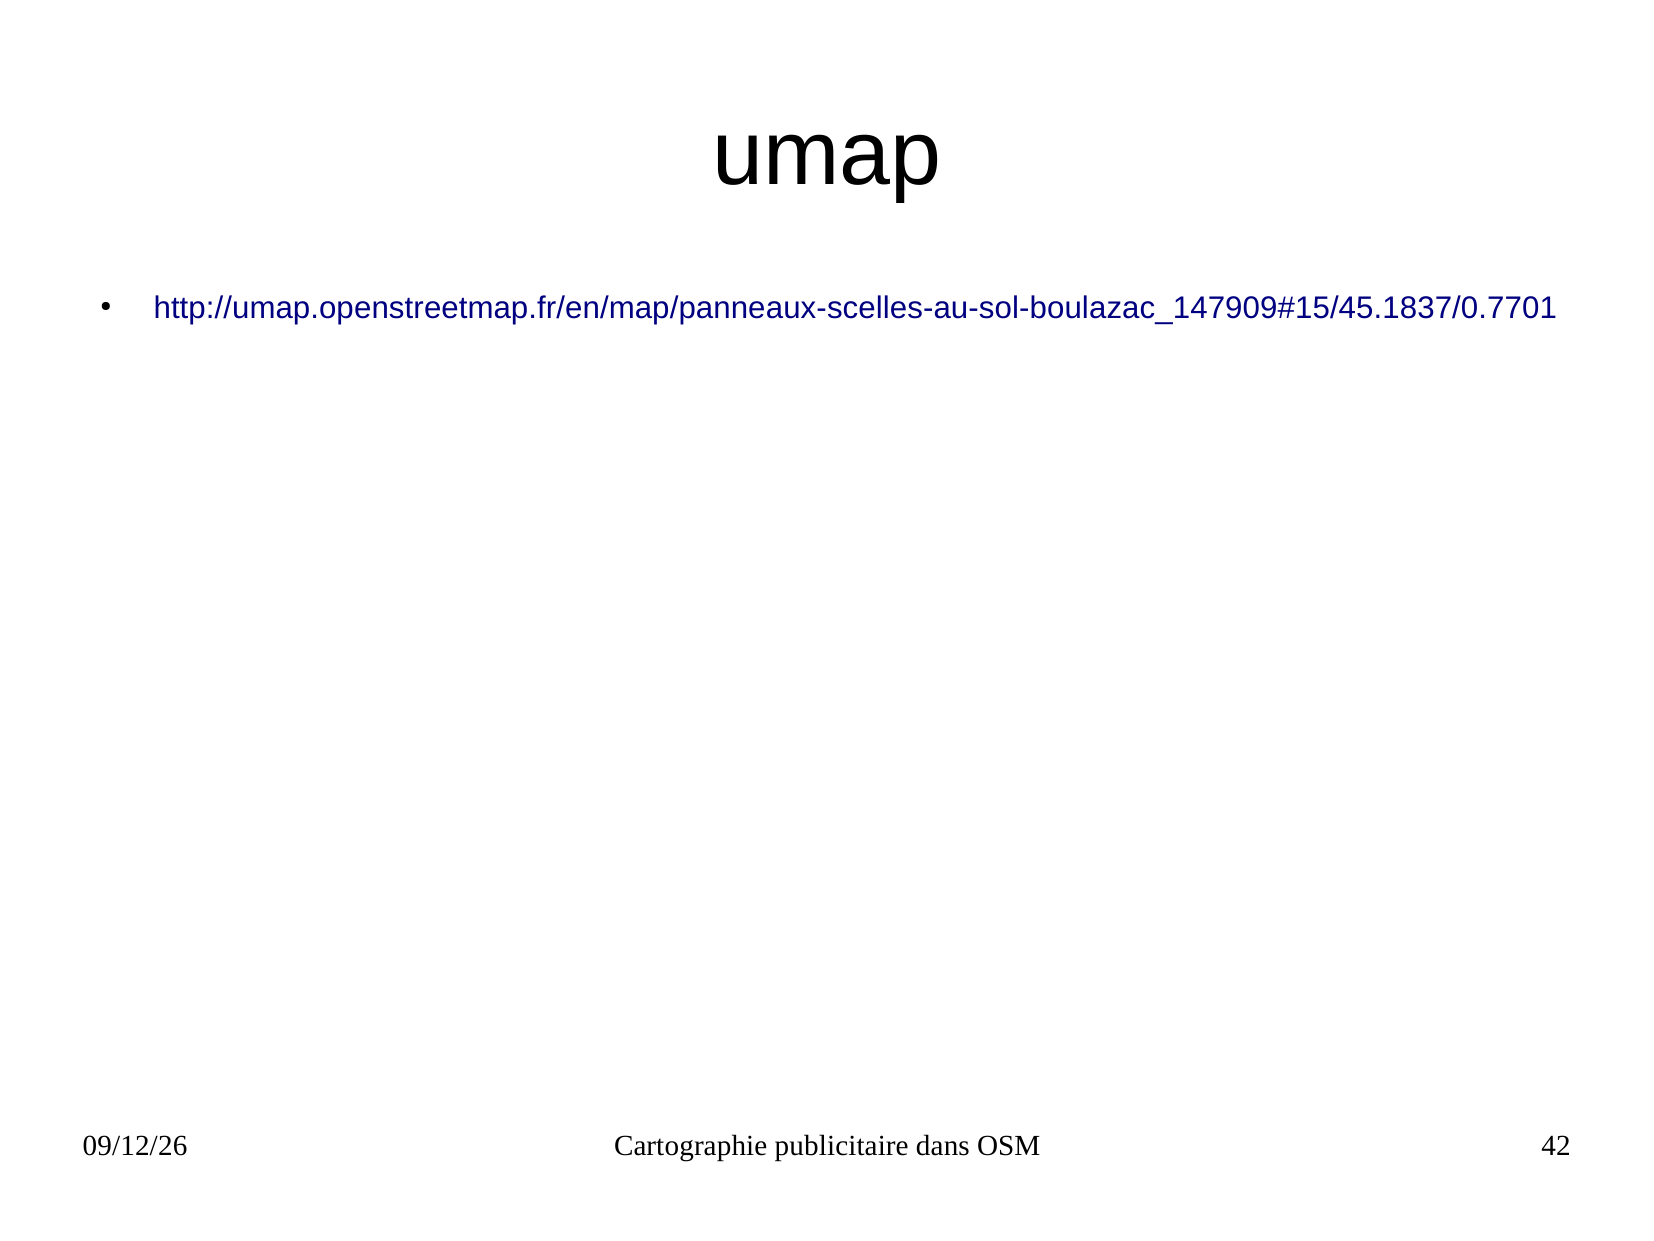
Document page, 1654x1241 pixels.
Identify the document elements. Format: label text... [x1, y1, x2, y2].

list http://umap.openstreetmap.fr/en/map/panneaux-scelles-au-sol-boulazac_147909#15/45.1837/0.7701 [82, 290, 1571, 1010]
title umap [82, 49, 1571, 257]
